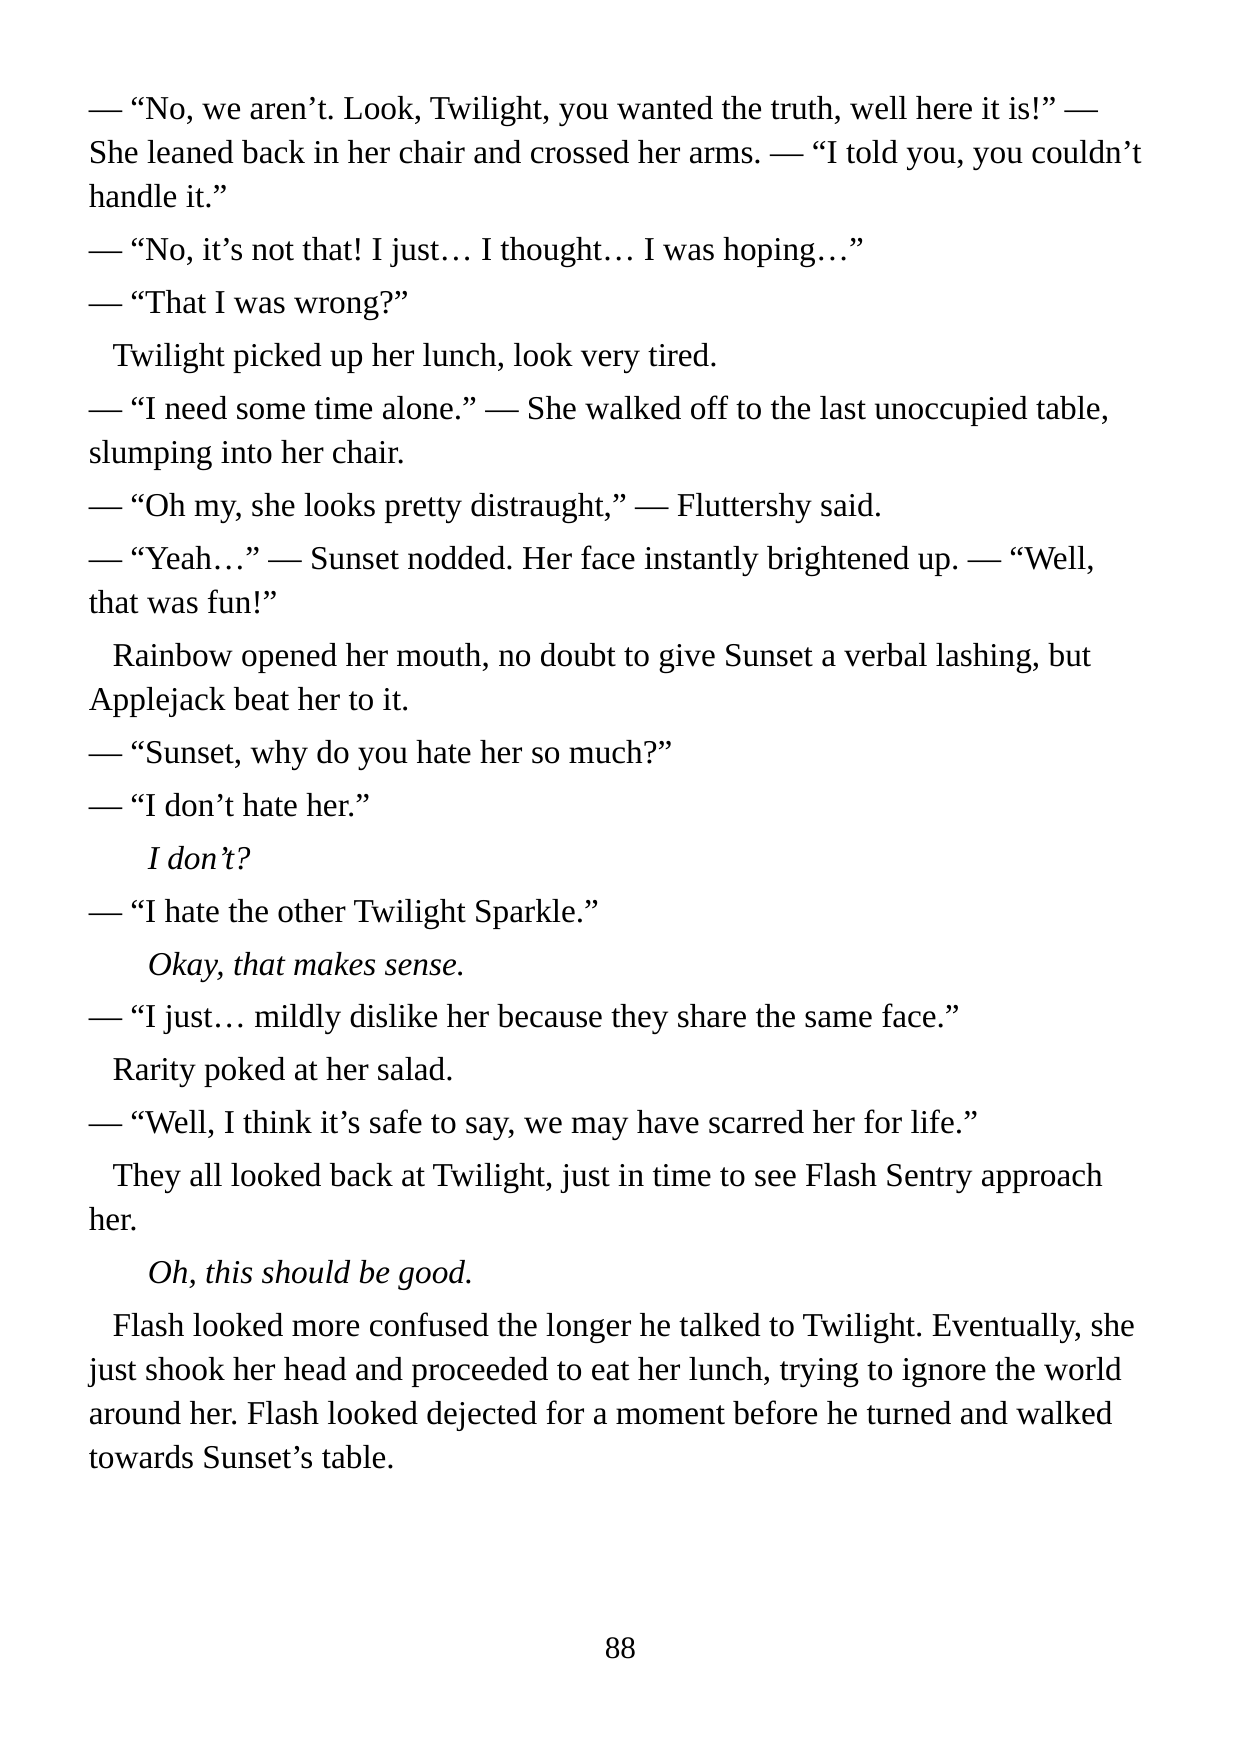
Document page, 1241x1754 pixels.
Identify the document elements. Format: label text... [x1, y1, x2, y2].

text — “Well, I think it’s safe to say, we may have scarred her for life.” [88, 1103, 1152, 1141]
text — “Oh my, she looks pretty distraught,” — Fluttershy said. [88, 485, 1152, 524]
text — “I don’t hate her.” [88, 785, 1152, 823]
text — “No, it’s not that! I just… I thought… I was hoping…” [88, 229, 1152, 268]
text — “That I was wrong?” [88, 282, 1152, 321]
text — “No, we aren’t. Look, Twilight, you wanted the truth, well here it is!” — She leaned back in her chair and crossed her arms. — “I told you, you couldn’t handle it.” [88, 88, 1152, 215]
text Rainbow opened her mouth, no doubt to give Sunset a verbal lashing, but Applejack beat her to it. [88, 635, 1152, 718]
text Twilight picked up her lunch, look very tired. [88, 335, 1152, 374]
text — “I hate the other Twilight Sparkle.” [88, 891, 1152, 929]
text Oh, this should be good. [88, 1252, 1152, 1291]
text They all looked back at Twilight, just in time to see Flash Sentry approach her. [88, 1156, 1152, 1238]
text — “I need some time alone.” — She walked off to the last unoccupied table, slumping into her chair. [88, 388, 1152, 471]
text — “I just… mildly dislike her because they share the same face.” [88, 997, 1152, 1035]
text Okay, that makes sense. [88, 944, 1152, 982]
text I don’t? [88, 838, 1152, 876]
text Rarity poked at her salad. [88, 1050, 1152, 1088]
text — “Sunset, why do you hate her so much?” [88, 732, 1152, 771]
text — “Yeah…” — Sunset nodded. Her face instantly brightened up. — “Well, that was fun!” [88, 538, 1152, 621]
text Flash looked more confused the longer he talked to Twilight. Eventually, she just shook her head and proceeded to eat her lunch, trying to ignore the world around her. Flash looked dejected for a moment before he turned and walked towards Sunset’s table. [88, 1305, 1152, 1476]
